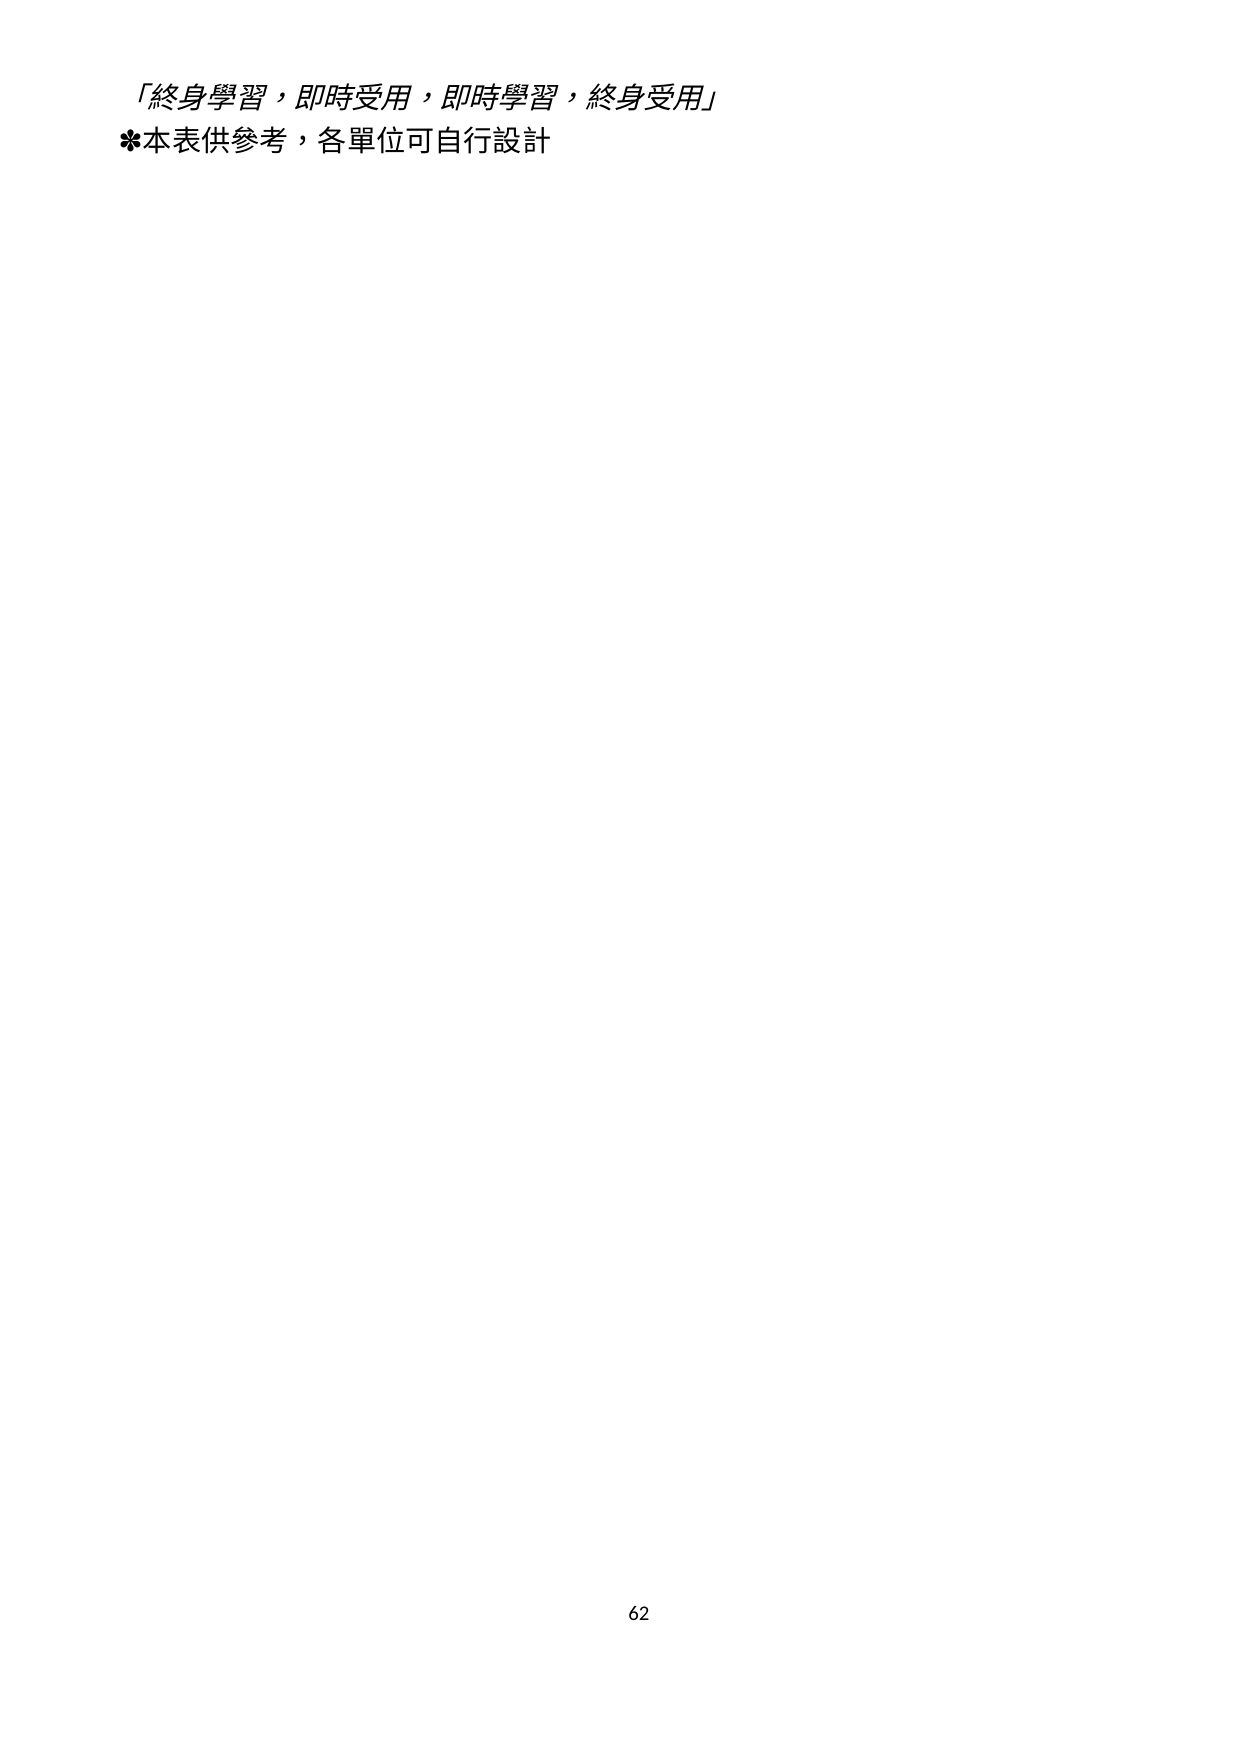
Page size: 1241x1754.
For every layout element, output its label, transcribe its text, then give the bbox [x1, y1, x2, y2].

text 「終身學習，即時受用，即時學習，終身受用」 [118, 75, 1122, 117]
text ✽本表供參考，各單位可自行設計 [118, 117, 1122, 160]
